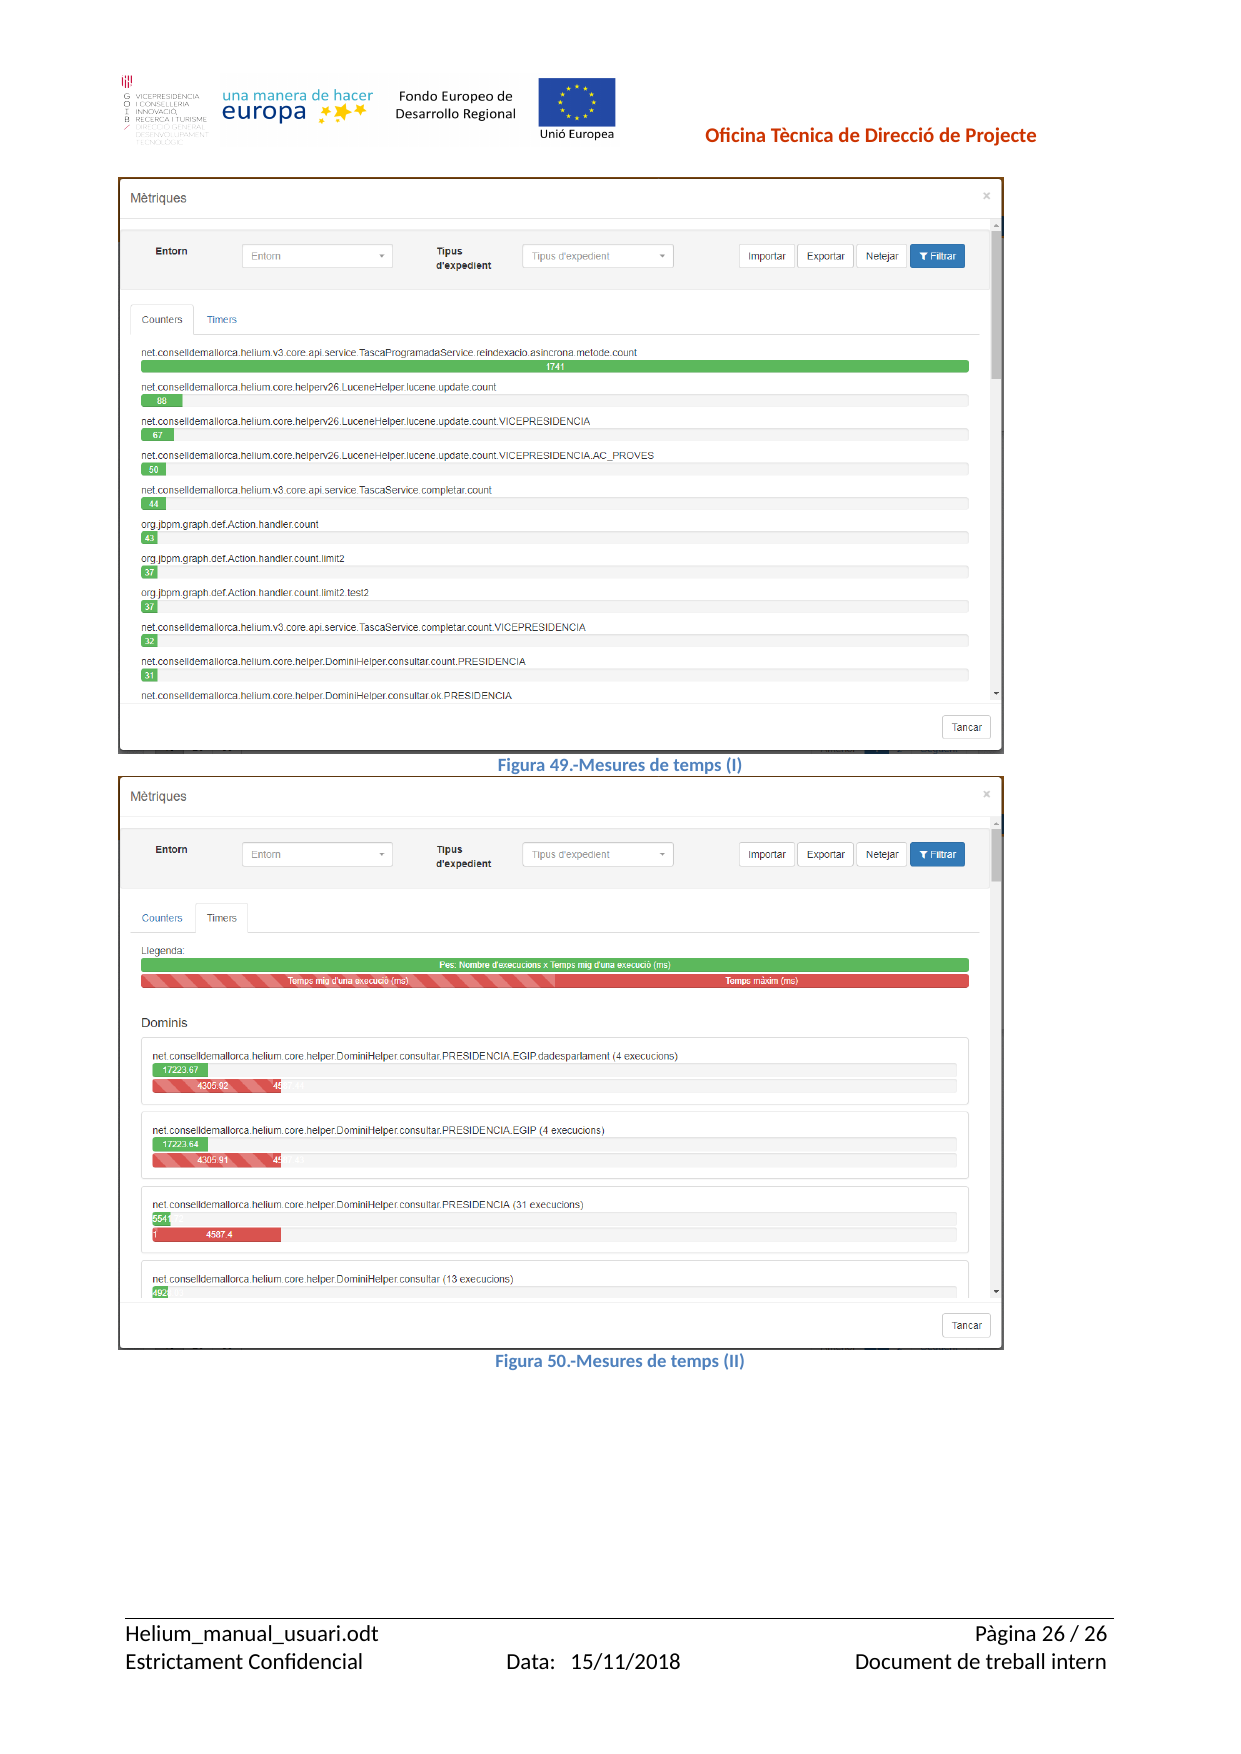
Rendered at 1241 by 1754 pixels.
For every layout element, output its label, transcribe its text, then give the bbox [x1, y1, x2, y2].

picture [219, 73, 621, 147]
picture [118, 73, 213, 147]
picture [118, 776, 1004, 1350]
text Figura 49.-Mesures de temps (I) [118, 754, 1122, 777]
text Figura 50.-Mesures de temps (II) [118, 1350, 1122, 1373]
picture [118, 177, 1004, 754]
